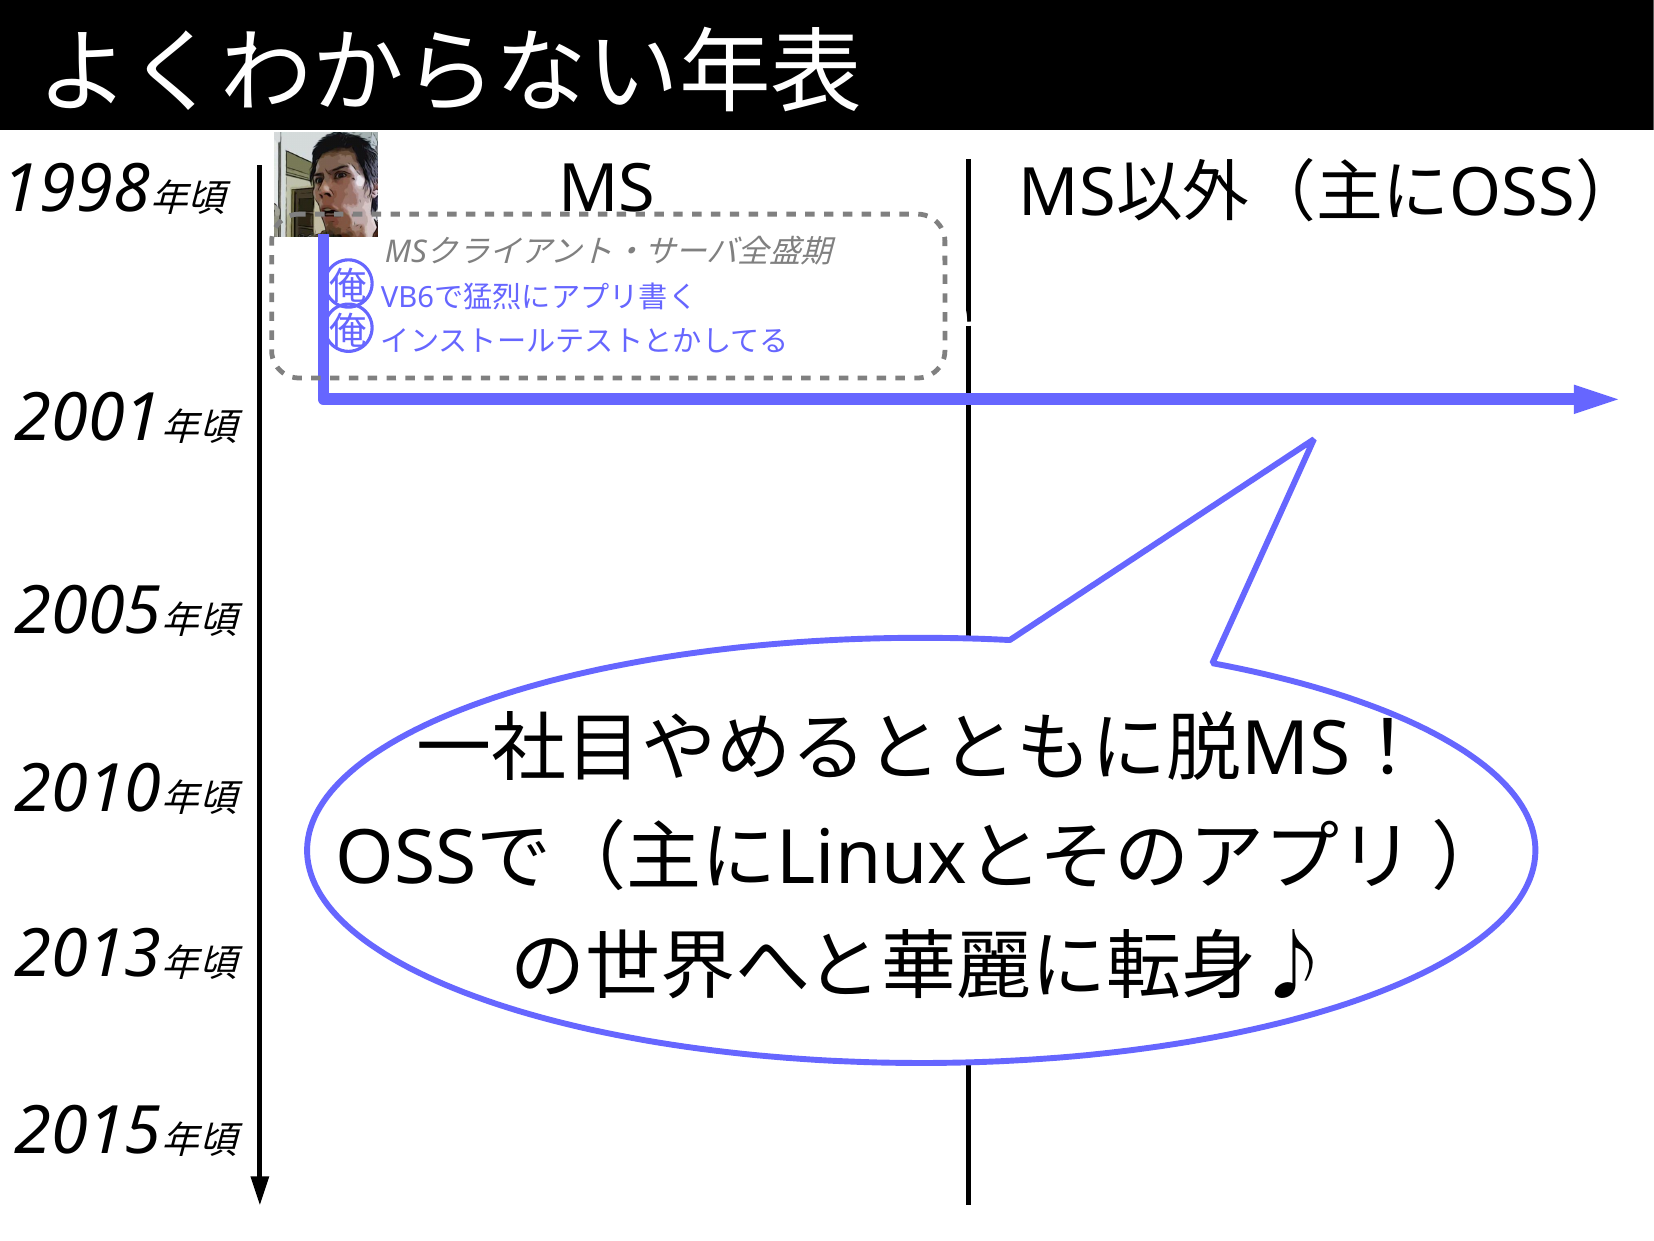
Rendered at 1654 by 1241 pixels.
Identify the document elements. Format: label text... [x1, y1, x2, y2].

text_box 1998年頃 [0, 132, 249, 215]
text_box 2015年頃 [0, 1074, 260, 1157]
picture [274, 132, 378, 228]
text_box MS [543, 132, 686, 214]
text_box インストールテストとかしてる [366, 309, 922, 355]
text_box 俺 [324, 304, 366, 352]
text_box 2005年頃 [0, 555, 296, 638]
text_box 一社目やめるとともに脱MS！ OSSで（主にLinuxとそのアプリ ） の世界へと華麗に転身♪ [307, 439, 1536, 1063]
text_box 2013年頃 [0, 897, 260, 980]
text_box MSクライアント・サーバ全盛期 [271, 214, 945, 379]
text_box 俺 [324, 259, 366, 306]
text_box 2001年頃 [0, 361, 260, 444]
text_box VB6で猛烈にアプリ書く [366, 265, 922, 309]
text_box MS以外（主にOSS） [1003, 131, 1654, 215]
title よくわからない年表 [22, 2, 1653, 133]
text_box 2010年頃 [0, 732, 260, 815]
